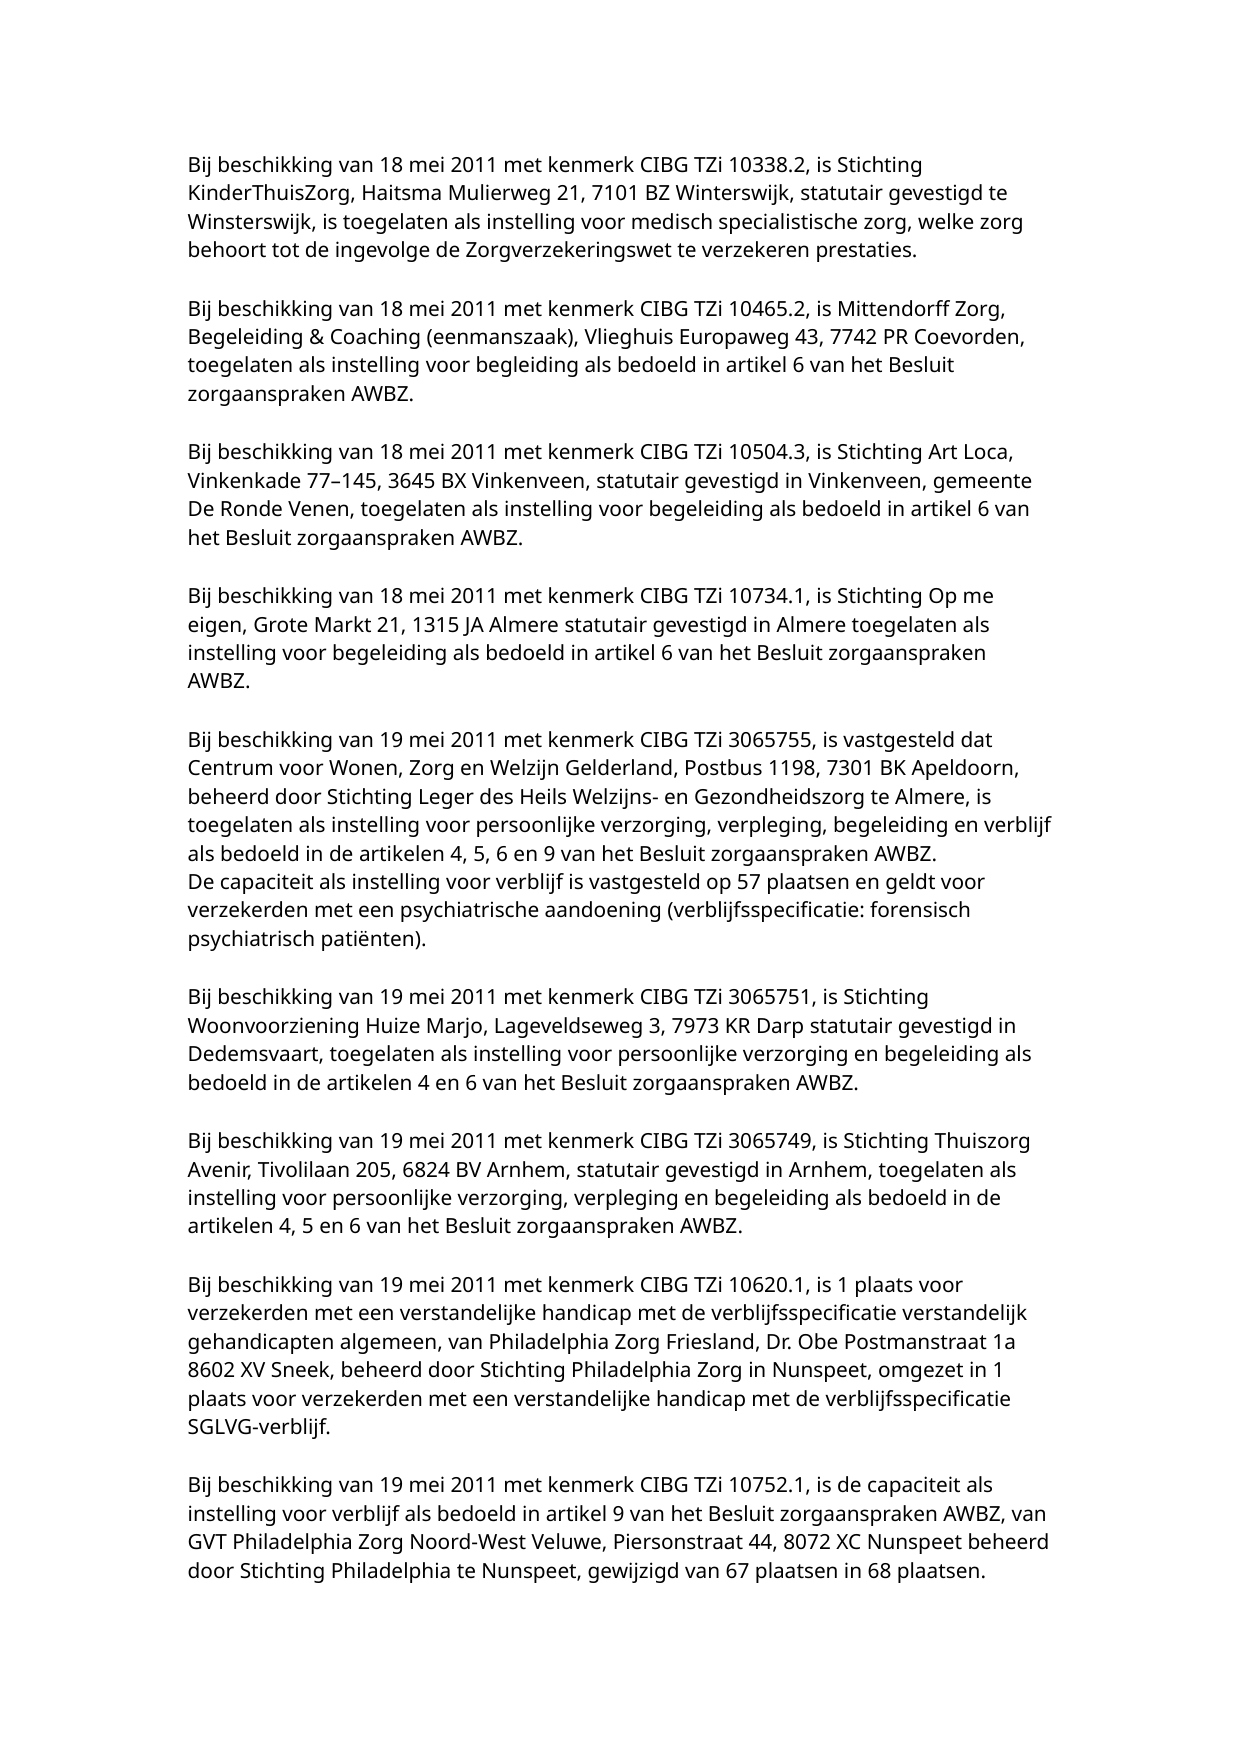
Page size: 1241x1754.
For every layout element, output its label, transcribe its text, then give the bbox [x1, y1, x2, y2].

text Bij beschikking van 19 mei 2011 met kenmerk CIBG TZi 10620.1, is 1 plaats voor verzekerden met een verstandelijke handicap met de verblijfsspecificatie verstandelijk gehandicapten algemeen, van Philadelphia Zorg Friesland, Dr. Obe Postmanstraat 1a 8602 XV Sneek, beheerd door Stichting Philadelphia Zorg in Nunspeet, omgezet in 1 plaats voor verzekerden met een verstandelijke handicap met de verblijfsspecificatie SGLVG-verblijf. [187, 1270, 1053, 1441]
text De capaciteit als instelling voor verblijf is vastgesteld op 57 plaatsen en geldt voor verzekerden met een psychiatrische aandoening (verblijfsspecificatie: forensisch psychiatrisch patiënten). [187, 867, 1053, 952]
text Bij beschikking van 19 mei 2011 met kenmerk CIBG TZi 3065749, is Stichting Thuiszorg Avenir, Tivolilaan 205, 6824 BV Arnhem, statutair gevestigd in Arnhem, toegelaten als instelling voor persoonlijke verzorging, verpleging en begeleiding als bedoeld in de artikelen 4, 5 en 6 van het Besluit zorgaanspraken AWBZ. [187, 1126, 1053, 1240]
text Bij beschikking van 18 mei 2011 met kenmerk CIBG TZi 10734.1, is Stichting Op me eigen, Grote Markt 21, 1315 JA Almere statutair gevestigd in Almere toegelaten als instelling voor begeleiding als bedoeld in artikel 6 van het Besluit zorgaanspraken AWBZ. [187, 581, 1053, 695]
text Bij beschikking van 19 mei 2011 met kenmerk CIBG TZi 3065751, is Stichting Woonvoorziening Huize Marjo, Lageveldseweg 3, 7973 KR Darp statutair gevestigd in Dedemsvaart, toegelaten als instelling voor persoonlijke verzorging en begeleiding als bedoeld in de artikelen 4 en 6 van het Besluit zorgaanspraken AWBZ. [187, 982, 1053, 1096]
text Bij beschikking van 18 mei 2011 met kenmerk CIBG TZi 10504.3, is Stichting Art Loca, Vinkenkade 77–145, 3645 BX Vinkenveen, statutair gevestigd in Vinkenveen, gemeente De Ronde Venen, toegelaten als instelling voor begeleiding als bedoeld in artikel 6 van het Besluit zorgaanspraken AWBZ. [187, 437, 1053, 551]
text Bij beschikking van 19 mei 2011 met kenmerk CIBG TZi 10752.1, is de capaciteit als instelling voor verblijf als bedoeld in artikel 9 van het Besluit zorgaanspraken AWBZ, van GVT Philadelphia Zorg Noord-West Veluwe, Piersonstraat 44, 8072 XC Nunspeet beheerd door Stichting Philadelphia te Nunspeet, gewijzigd van 67 plaatsen in 68 plaatsen. [187, 1471, 1053, 1584]
text Bij beschikking van 18 mei 2011 met kenmerk CIBG TZi 10465.2, is Mittendorff Zorg, Begeleiding & Coaching (eenmanszaak), Vlieghuis Europaweg 43, 7742 PR Coevorden, toegelaten als instelling voor begleiding als bedoeld in artikel 6 van het Besluit zorgaanspraken AWBZ. [187, 294, 1053, 407]
text Bij beschikking van 18 mei 2011 met kenmerk CIBG TZi 10338.2, is Stichting KinderThuisZorg, Haitsma Mulierweg 21, 7101 BZ Winterswijk, statutair gevestigd te Winsterswijk, is toegelaten als instelling voor medisch specialistische zorg, welke zorg behoort tot de ingevolge de Zorgverzekeringswet te verzekeren prestaties. [187, 150, 1053, 264]
text Bij beschikking van 19 mei 2011 met kenmerk CIBG TZi 3065755, is vastgesteld dat Centrum voor Wonen, Zorg en Welzijn Gelderland, Postbus 1198, 7301 BK Apeldoorn, beheerd door Stichting Leger des Heils Welzijns- en Gezondheidszorg te Almere, is toegelaten als instelling voor persoonlijke verzorging, verpleging, begeleiding en verblijf als bedoeld in de artikelen 4, 5, 6 en 9 van het Besluit zorgaanspraken AWBZ. [187, 725, 1053, 867]
